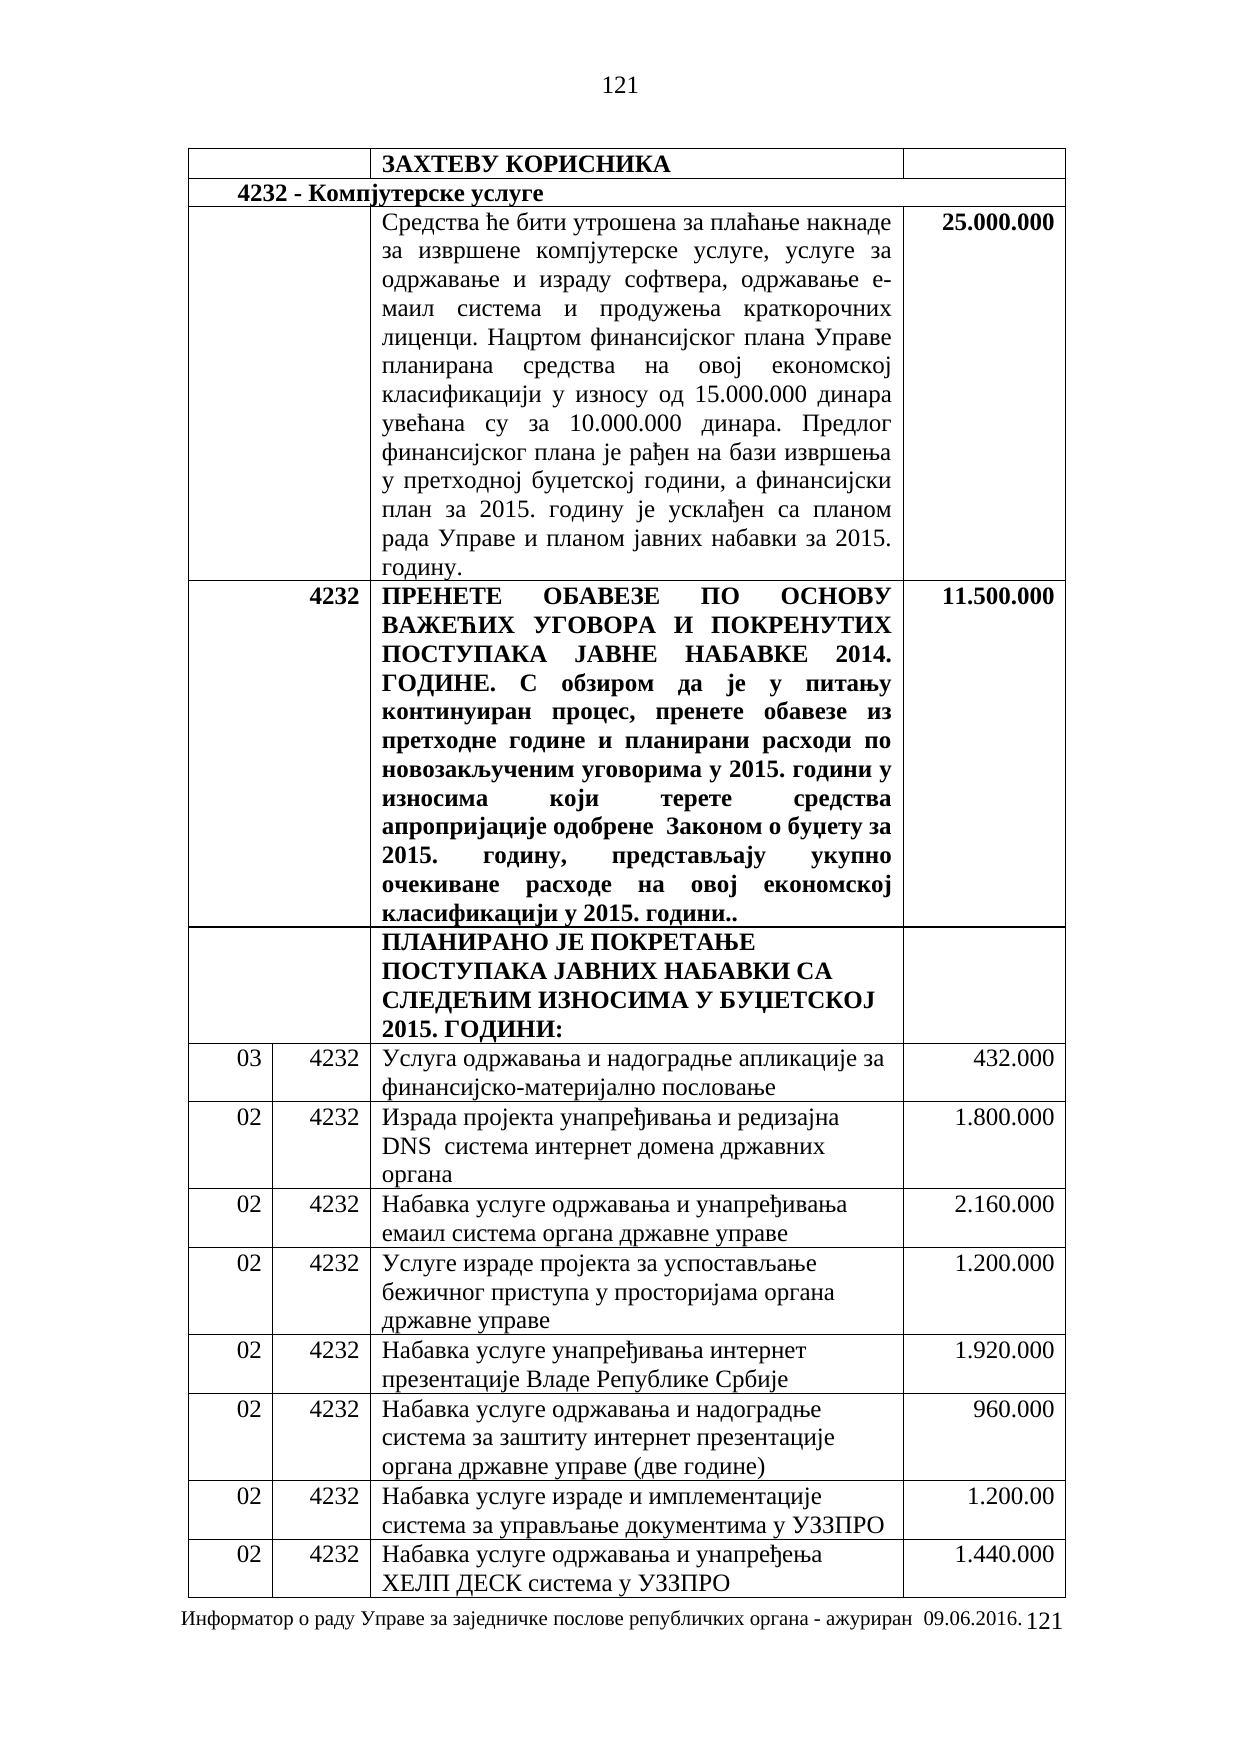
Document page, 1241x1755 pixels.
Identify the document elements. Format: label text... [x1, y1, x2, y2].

table_cell [189, 207, 370, 580]
table_cell 1.200.000 [904, 1248, 1065, 1334]
table_cell 25.000.000 [904, 207, 1065, 580]
table_cell [189, 149, 370, 177]
table_cell 960.000 [904, 1394, 1065, 1480]
table_cell 1.200.00 [904, 1481, 1065, 1538]
table_cell 4232 [273, 1335, 370, 1393]
table_cell 4232 [273, 1540, 370, 1597]
table_cell [189, 928, 370, 1042]
table_cell Набавка услуге одржавања и унапређивања емаил система органа државне управе [371, 1189, 903, 1247]
table_cell 1.920.000 [904, 1335, 1065, 1393]
table_cell 02 [189, 1248, 272, 1334]
table_cell 4232 [273, 1044, 370, 1101]
table_cell 4232 [273, 1248, 370, 1334]
table_cell 1.800.000 [904, 1102, 1065, 1188]
table_cell [904, 149, 1065, 177]
table_cell 1.440.000 [904, 1540, 1065, 1597]
table_cell ПЛАНИРАНО ЈЕ ПОКРЕТАЊЕ ПОСТУПАКА ЈАВНИХ НАБАВКИ СА СЛЕДЕЋИМ ИЗНОСИМА У БУЏЕТСКОЈ 2015. ГОДИНИ: [371, 928, 903, 1042]
table_cell Набавка услуге израде и имплементације система за управљање документима у УЗЗПРО [371, 1481, 903, 1538]
table_cell Израда пројекта унапређивања и редизајна DNS система интернет домена државних органа [371, 1102, 903, 1188]
table_cell 02 [189, 1102, 272, 1188]
table_cell Набавка услуге одржавања и унапређења ХЕЛП ДЕСК система у УЗЗПРО [371, 1540, 903, 1597]
table_cell ЗАХТЕВУ КОРИСНИКА [371, 149, 903, 177]
table_cell Набавка услуге одржавања и надоградње система за заштиту интернет презентације органа државне управе (две године) [371, 1394, 903, 1480]
table_cell ПРЕНЕТЕ ОБАВЕЗЕ ПО ОСНОВУ ВАЖЕЋИХ УГОВОРА И ПОКРЕНУТИХ ПОСТУПАКА ЈАВНЕ НАБАВКЕ 2014. ГОДИНЕ. С обзиром да је у питању континуиран процес, пренете обавезе из претходне године и планирани расходи по новозакљученим уговорима у 2015. години у износима који терете средства апропријације одобрене Законом о буџету за 2015. годину, представљају укупно очекиване расходе на овој економској класификацији у 2015. години.. [371, 581, 903, 926]
table_cell 02 [189, 1189, 272, 1247]
table_cell 4232 [273, 1102, 370, 1188]
table_cell 02 [189, 1335, 272, 1393]
table_cell 02 [189, 1394, 272, 1480]
table_cell 4232 - Компјутерске услуге [189, 179, 1065, 206]
table_cell 4232 [273, 1394, 370, 1480]
table_cell Набавка услуге унапређивања интернет презентације Владе Републике Србије [371, 1335, 903, 1393]
table_cell 4232 [273, 1481, 370, 1538]
table_cell 11.500.000 [904, 581, 1065, 926]
table_cell 02 [189, 1481, 272, 1538]
table_cell Услуге израде пројекта за успостављање бежичног приступа у просторијама органа државне управе [371, 1248, 903, 1334]
table_cell 02 [189, 1540, 272, 1597]
table_cell 03 [189, 1044, 272, 1101]
table_cell 4232 [189, 581, 370, 926]
table_cell 432.000 [904, 1044, 1065, 1101]
table_cell 4232 [273, 1189, 370, 1247]
table_cell Услуга одржавања и надоградње апликације за финансијско-материјално пословање [371, 1044, 903, 1101]
table_cell [904, 928, 1065, 1042]
table_cell 2.160.000 [904, 1189, 1065, 1247]
table_cell Средства ће бити утрошена за плаћање накнаде за извршене компјутерске услуге, услуге за одржавање и израду софтвера, одржавање е-маил система и продужења краткорочних лиценци. Нацртом финансијског плана Управе планирана средства на овој економској класификацији у износу од 15.000.000 динара увећана су за 10.000.000 динара. Предлог финансијског плана је рађен на бази извршења у претходној буџетској години, а финансијски план за 2015. годину је усклађен са планом рада Управе и планом јавних набавки за 2015. годину. [371, 207, 903, 580]
